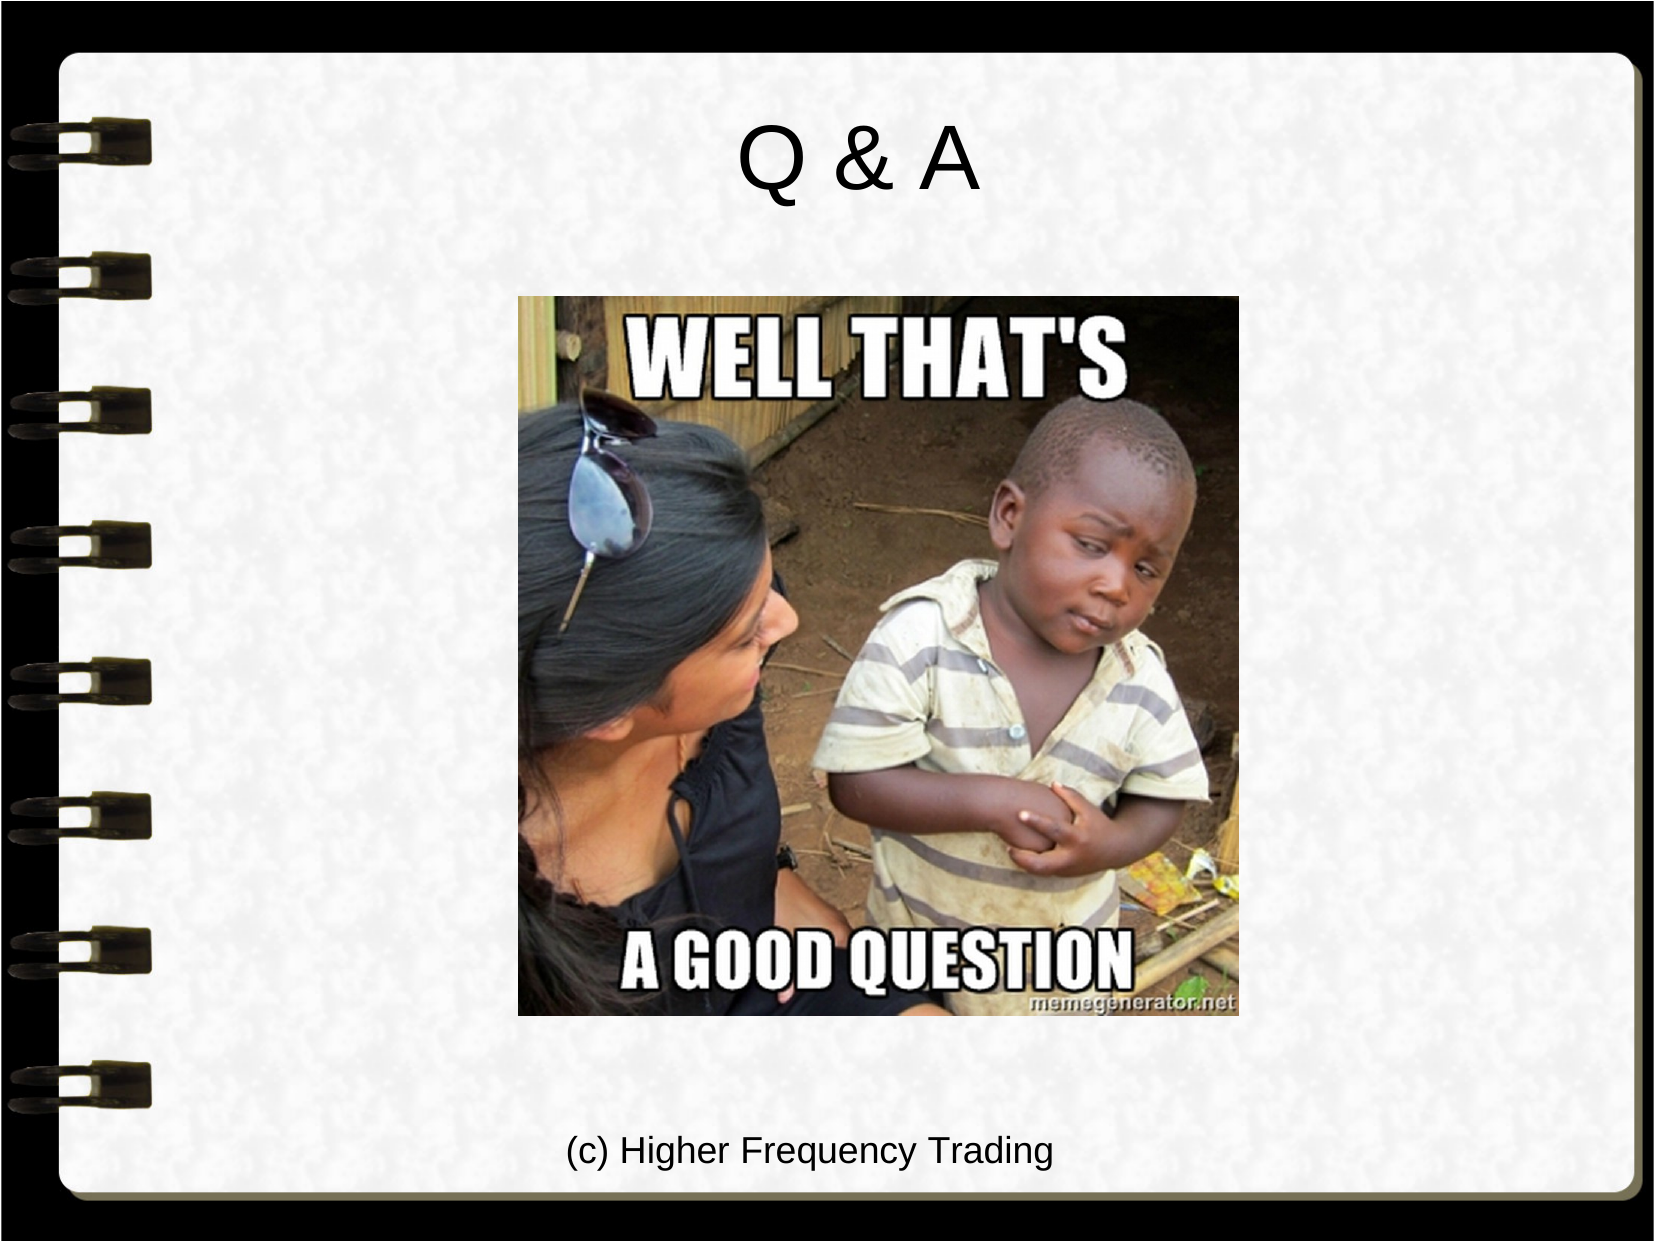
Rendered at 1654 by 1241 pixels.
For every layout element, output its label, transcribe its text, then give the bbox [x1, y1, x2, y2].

title Q & A [153, 52, 1641, 260]
picture [1, 1, 1654, 1241]
